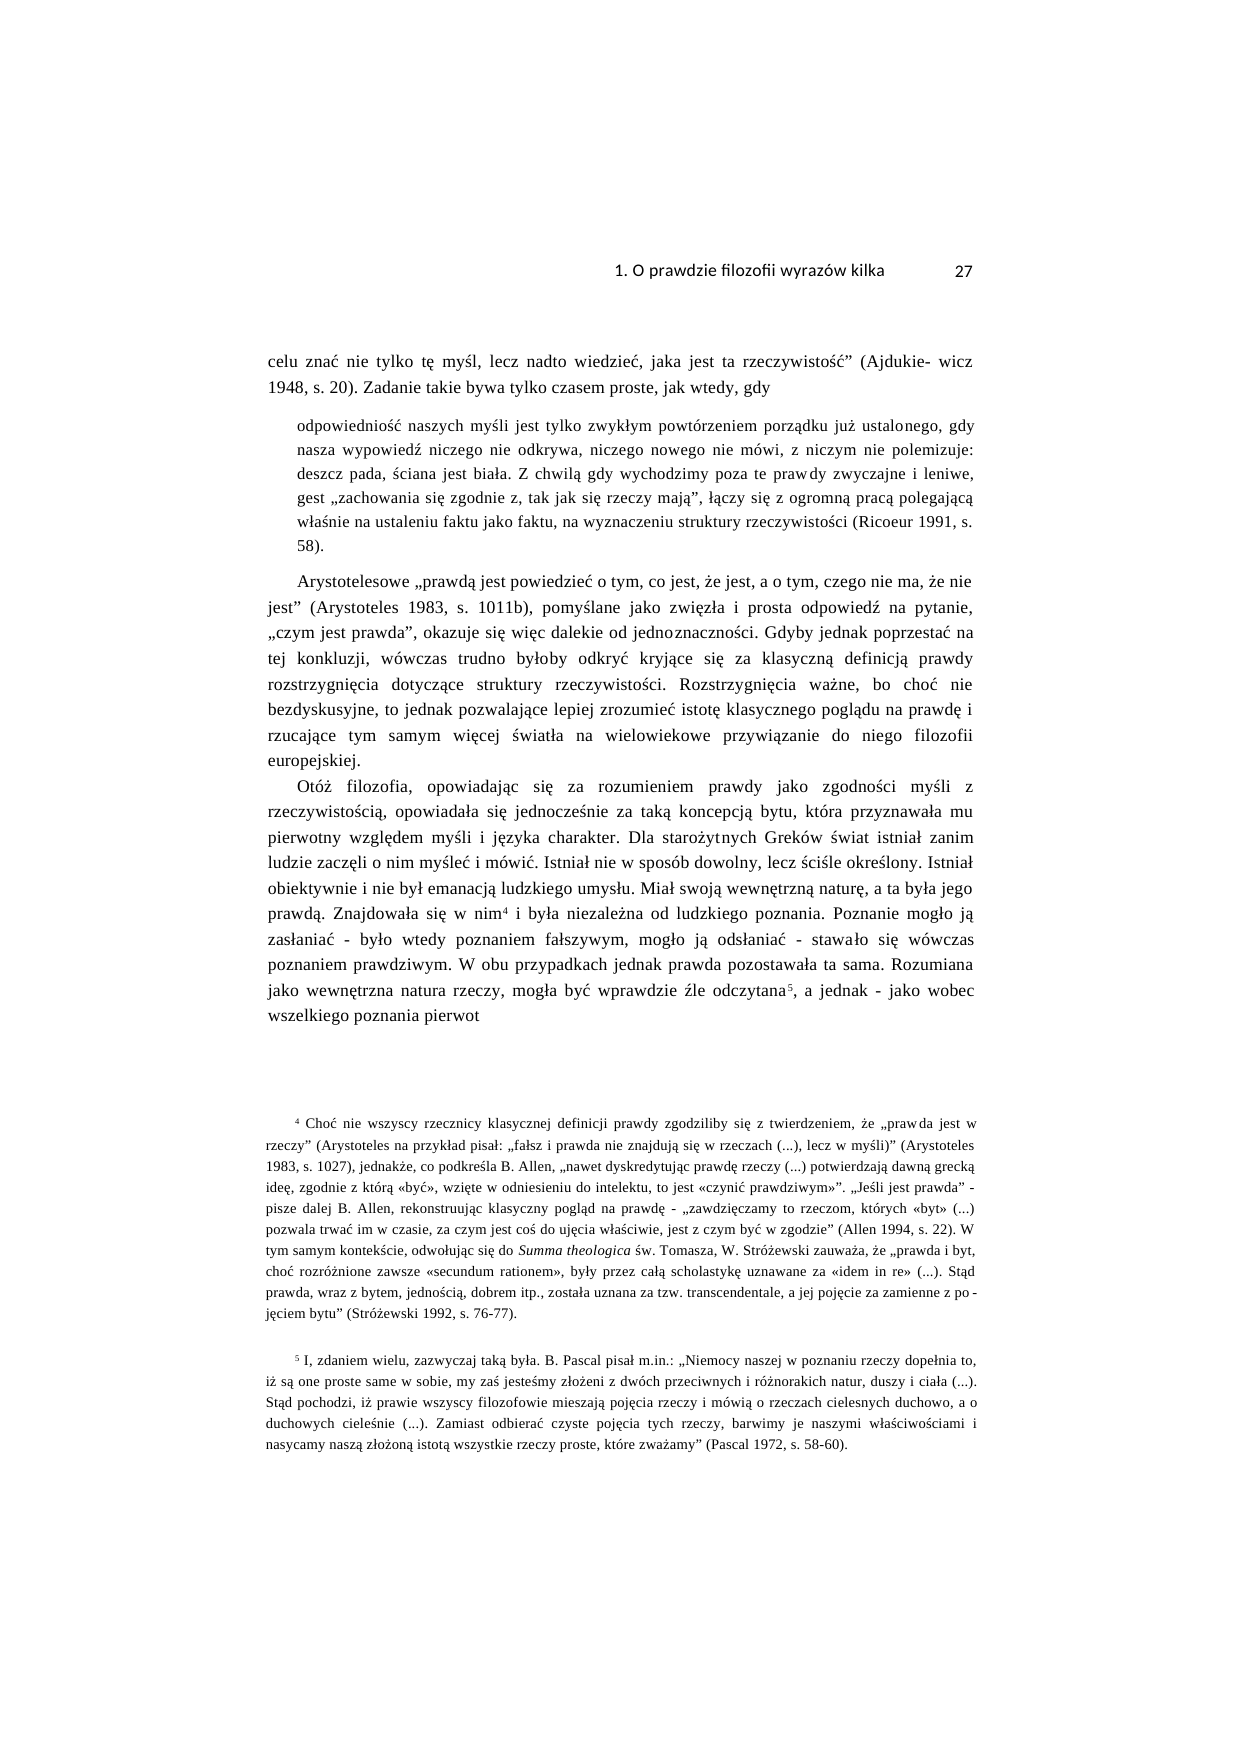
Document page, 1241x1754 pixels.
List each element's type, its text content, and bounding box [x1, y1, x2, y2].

text odpowiedniość naszych myśli jest tylko zwykłym powtórzeniem porządku już ustalo­nego, gdy nasza wypowiedź niczego nie odkrywa, niczego nowego nie mówi, z niczym nie polemizuje: deszcz pada, ściana jest biała. Z chwilą gdy wychodzimy poza te praw­dy zwyczajne i leniwe, gest „zachowania się zgodnie z, tak jak się rzeczy mają”, łączy się z ogromną pracą polegającą właśnie na ustaleniu faktu jako faktu, na wyznaczeniu struktury rzeczywistości (Ricoeur 1991, s. 58). [297, 412, 974, 556]
text 5 I, zdaniem wielu, zazwyczaj taką była. B. Pascal pisał m.in.: „Niemocy naszej w poznaniu rzeczy dopełnia to, iż są one proste same w sobie, my zaś jesteśmy złożeni z dwóch przeciwnych i różnorakich natur, duszy i ciała (...). Stąd pochodzi, iż prawie wszyscy filozofowie mieszają pojęcia rzeczy i mówią o rzeczach cielesnych duchowo, a o duchowych cieleśnie (...). Zamiast odbierać czyste pojęcia tych rzeczy, barwimy je naszymi właściwościami i nasycamy naszą złożoną istotą wszystkie rzeczy proste, które zważamy” (Pascal 1972, s. 58-60). [266, 1349, 979, 1454]
text Arystotelesowe „prawdą jest powiedzieć o tym, co jest, że jest, a o tym, czego nie ma, że nie jest” (Arystoteles 1983, s. 1011b), pomyślane jako zwięzła i prosta odpowiedź na pytanie, „czym jest prawda”, okazuje się więc dalekie od jedno­znaczności. Gdyby jednak poprzestać na tej konkluzji, wówczas trudno było­by odkryć kryjące się za klasyczną definicją prawdy rozstrzygnięcia dotyczące struktury rzeczywistości. Rozstrzygnięcia ważne, bo choć nie bezdyskusyjne, to jednak pozwalające lepiej zrozumieć istotę klasycznego poglądu na prawdę i rzucające tym samym więcej światła na wielowiekowe przywiązanie do niego filozofii europejskiej. [268, 567, 974, 772]
text 27 [954, 263, 977, 281]
text Otóż filozofia, opowiadając się za rozumieniem prawdy jako zgodności myśli z rzeczywistością, opowiadała się jednocześnie za taką koncepcją bytu, która przyznawała mu pierwotny względem myśli i języka charakter. Dla starożyt­nych Greków świat istniał zanim ludzie zaczęli o nim myśleć i mówić. Istniał nie w sposób dowolny, lecz ściśle określony. Istniał obiektywnie i nie był emanacją ludzkiego umysłu. Miał swoją wewnętrzną naturę, a ta była jego prawdą. Znaj­dowała się w nim4 i była niezależna od ludzkiego poznania. Poznanie mogło ją zasłaniać - było wtedy poznaniem fałszywym, mogło ją odsłaniać - stawa­ło się wówczas poznaniem prawdziwym. W obu przypadkach jednak prawda pozostawała ta sama. Rozumiana jako wewnętrzna natura rzeczy, mogła być wprawdzie źle odczytana5, a jednak - jako wobec wszelkiego poznania pierwot­ [268, 772, 974, 1027]
text 1. O prawdzie filozofii wyrazów kilka [614, 262, 918, 280]
text 4 Choć nie wszyscy rzecznicy klasycznej definicji prawdy zgodziliby się z twierdzeniem, że „praw­da jest w rzeczy” (Arystoteles na przykład pisał: „fałsz i prawda nie znajdują się w rzeczach (...), lecz w myśli)” (Arystoteles 1983, s. 1027), jednakże, co podkreśla B. Allen, „nawet dyskredytując prawdę rzeczy (...) potwierdzają dawną grecką ideę, zgodnie z którą «być», wzięte w odniesieniu do intelektu, to jest «czynić prawdziwym»”. „Jeśli jest prawda” - pisze dalej B. Allen, rekonstruując klasyczny pogląd na prawdę - „zawdzięczamy to rzeczom, których «byt» (...) pozwala trwać im w czasie, za czym jest coś do ujęcia właściwie, jest z czym być w zgodzie” (Allen 1994, s. 22). W tym samym kontekście, odwołując się do Summa theologica św. Tomasza, W. Stróżewski zauważa, że „prawda i byt, choć rozróżnione zawsze «secundum rationem», były przez całą scholastykę uznawane za «idem in re» (...). Stąd prawda, wraz z bytem, jednością, dobrem itp., została uznana za tzw. transcendentale, a jej pojęcie za zamienne z po­jęciem bytu” (Stróżewski 1992, s. 76-77). [266, 1112, 977, 1323]
text celu znać nie tylko tę myśl, lecz nadto wiedzieć, jaka jest ta rzeczywistość” (Ajdukie- wicz 1948, s. 20). Zadanie takie bywa tylko czasem proste, jak wtedy, gdy [268, 347, 974, 398]
